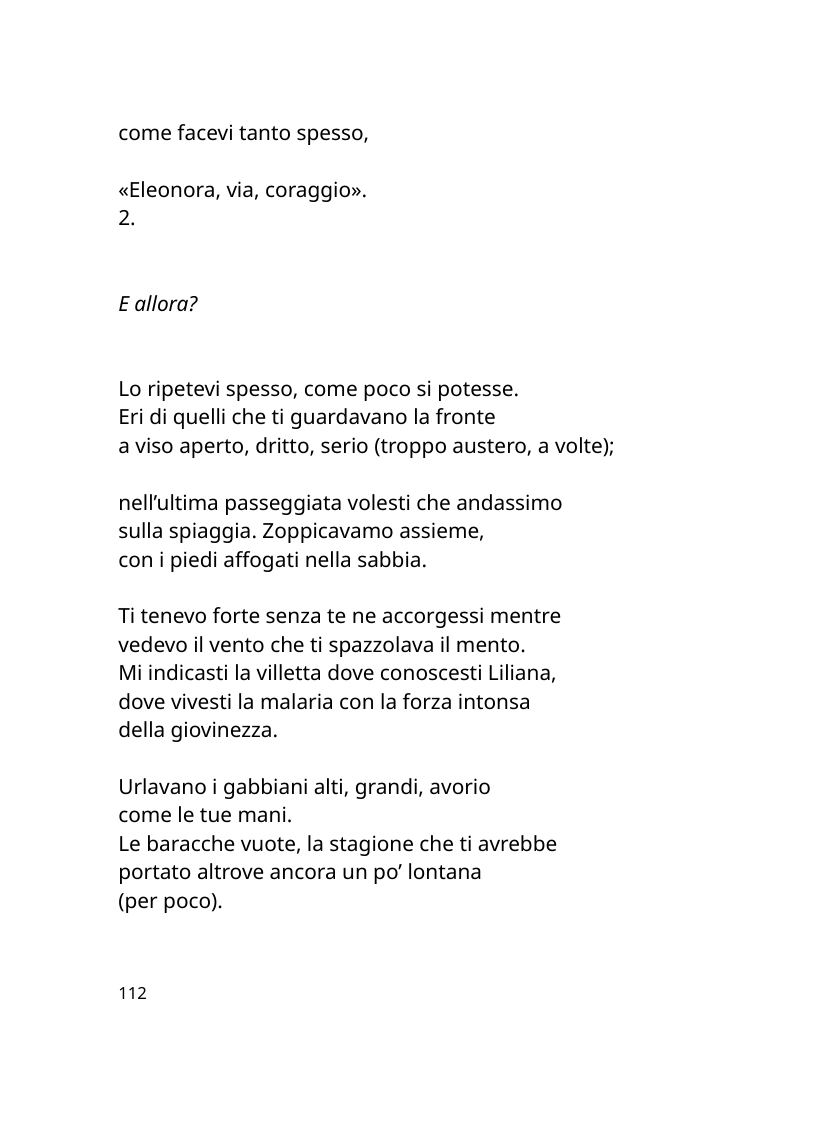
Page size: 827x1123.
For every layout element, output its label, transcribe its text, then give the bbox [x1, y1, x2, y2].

text vedevo il vento che ti spazzolava il mento. [118, 630, 709, 658]
text Eri di quelli che ti guardavano la fronte [118, 402, 709, 431]
text come le tue mani. [118, 801, 709, 829]
text della giovinezza. [118, 715, 709, 744]
text Mi indicasti la villetta dove conoscesti Liliana, [118, 658, 709, 687]
text E allora? [118, 289, 709, 317]
text «Eleonora, via, coraggio». [118, 175, 709, 203]
text portato altrove ancora un po’ lontana [118, 857, 709, 886]
text come facevi tanto spesso, [118, 118, 709, 147]
text Lo ripetevi spesso, come poco si potesse. [118, 374, 709, 402]
text Ti tenevo forte senza te ne accorgessi mentre [118, 602, 709, 630]
text (per poco). [118, 886, 709, 914]
text dove vivesti la malaria con la forza intonsa [118, 687, 709, 715]
text a viso aperto, dritto, serio (troppo austero, a volte); [118, 431, 709, 459]
text nell’ultima passeggiata volesti che andassimo [118, 488, 709, 516]
text Urlavano i gabbiani alti, grandi, avorio [118, 772, 709, 801]
text 2. [118, 203, 709, 232]
text Le baracche vuote, la stagione che ti avrebbe [118, 829, 709, 857]
text con i piedi affogati nella sabbia. [118, 545, 709, 573]
text sulla spiaggia. Zoppicavamo assieme, [118, 516, 709, 545]
